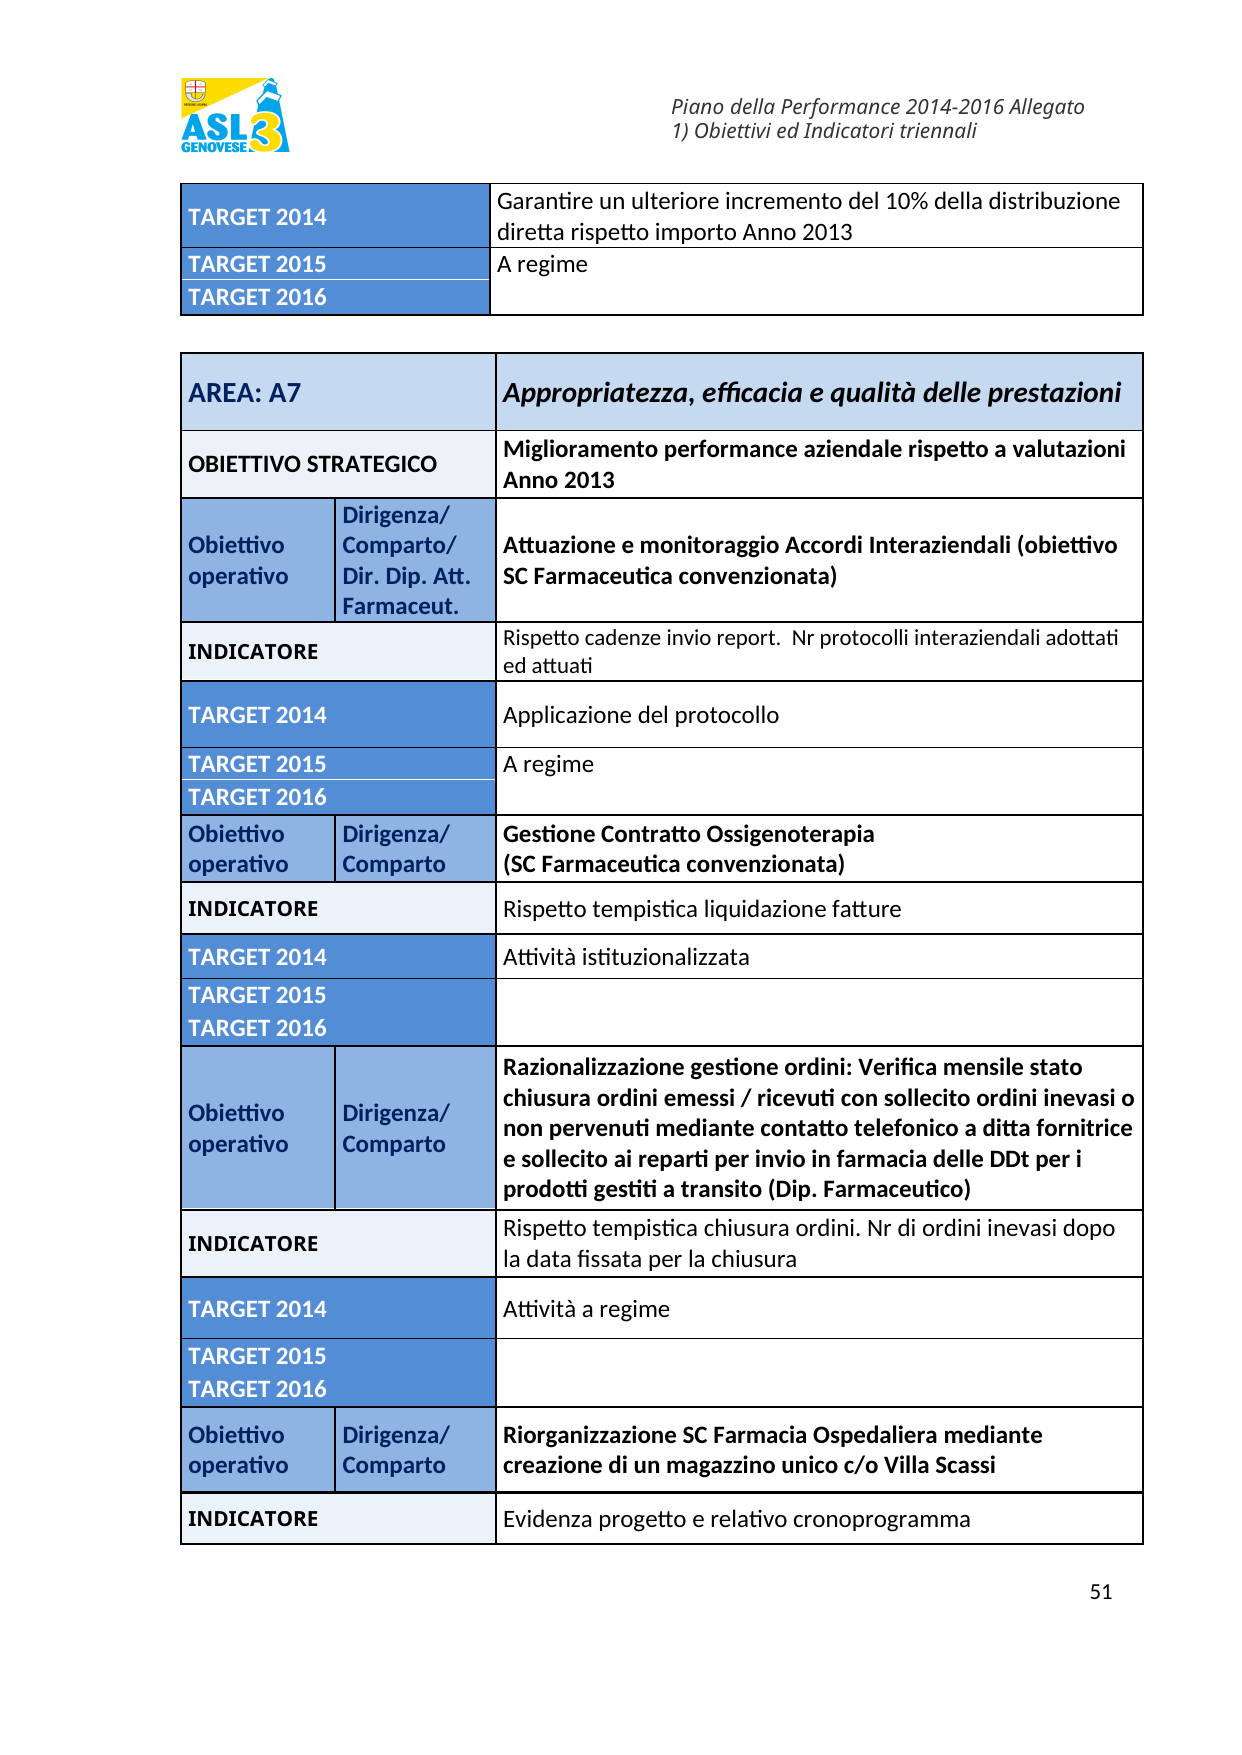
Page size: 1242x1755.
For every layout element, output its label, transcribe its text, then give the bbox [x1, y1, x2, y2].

table_cell Rispetto tempistica liquidazione fatture [497, 883, 1142, 933]
table_cell INDICATORE [182, 883, 495, 933]
table_cell INDICATORE [182, 1494, 495, 1543]
table_cell Rispetto cadenze invio report. Nr protocolli interaziendali adottati ed attuati [497, 623, 1142, 679]
table_cell Obiettivo operativo [182, 1047, 334, 1208]
table_cell [497, 1011, 1142, 1045]
table_cell Obiettivo operativo [182, 816, 334, 881]
table_cell Dirigenza/ Comparto/ Dir. Dip. Att. Farmaceut. [336, 499, 495, 621]
table_header AREA: A7 [182, 354, 495, 430]
table_cell Riorganizzazione SC Farmacia Ospedaliera mediante creazione di un magazzino unico c/o Villa Scassi [497, 1408, 1142, 1491]
table_cell [335, 1371, 495, 1406]
table_cell TARGET 2014 [182, 1278, 335, 1338]
table_cell TARGET 2015 [182, 748, 335, 779]
table_cell TARGET 2015 [182, 248, 335, 279]
table_cell TARGET 2016 [182, 1371, 335, 1406]
table_cell Evidenza progetto e relativo cronoprogramma [497, 1494, 1142, 1543]
table_cell [335, 1339, 495, 1371]
table_cell TARGET 2016 [182, 1011, 335, 1045]
table_cell TARGET 2014 [182, 682, 335, 747]
table_cell Garantire un ulteriore incremento del 10% della distribuzione diretta rispetto importo Anno 2013 [491, 184, 1142, 247]
table_cell TARGET 2016 [182, 280, 335, 314]
table_cell [335, 1278, 495, 1338]
table_cell [497, 1371, 1142, 1406]
table_cell Razionalizzazione gestione ordini: Verifica mensile stato chiusura ordini emessi / ricevuti con sollecito ordini inevasi o non pervenuti mediante contatto telefonico a ditta fornitrice e sollecito ai reparti per invio in farmacia delle DDt per i prodotti gestiti a transito (Dip. Farmaceutico) [497, 1047, 1142, 1208]
table_cell [335, 1011, 495, 1045]
table_cell Dirigenza/ Comparto [336, 1408, 495, 1491]
table_cell [335, 780, 495, 814]
table_cell [497, 979, 1142, 1011]
table_cell [335, 979, 495, 1011]
table_cell INDICATORE [182, 1211, 495, 1276]
table_cell TARGET 2014 [182, 184, 335, 247]
table_cell TARGET 2015 [182, 1339, 335, 1371]
table_cell Attività istituzionalizzata [497, 935, 1142, 978]
table_cell INDICATORE [182, 623, 495, 679]
table_cell TARGET 2014 [182, 935, 335, 978]
table_cell TARGET 2015 [182, 979, 335, 1011]
table_cell Dirigenza/ Comparto [336, 1047, 495, 1208]
table_cell [335, 748, 495, 779]
table_cell OBIETTIVO STRATEGICO [182, 431, 495, 497]
table_cell TARGET 2016 [182, 780, 335, 814]
table_cell A regime [497, 748, 1142, 779]
table_cell [335, 280, 489, 314]
table_cell Applicazione del protocollo [497, 682, 1142, 747]
table_cell Attuazione e monitoraggio Accordi Interaziendali (obiettivo SC Farmaceutica convenzionata) [497, 499, 1142, 621]
table_header Appropriatezza, efficacia e qualità delle prestazioni [497, 354, 1142, 430]
table_cell [335, 682, 495, 747]
table_cell Obiettivo operativo [182, 1408, 334, 1491]
table_cell Dirigenza/ Comparto [336, 816, 495, 881]
table_cell Rispetto tempistica chiusura ordini. Nr di ordini inevasi dopo la data fissata per la chiusura [497, 1211, 1142, 1276]
table_cell Obiettivo operativo [182, 499, 334, 621]
table_cell [335, 248, 489, 279]
table_cell Miglioramento performance aziendale rispetto a valutazioni Anno 2013 [497, 431, 1142, 497]
table_cell [335, 935, 495, 978]
table_cell [497, 780, 1142, 814]
table_cell Gestione Contratto Ossigenoterapia (SC Farmaceutica convenzionata) [497, 816, 1142, 881]
table_cell [491, 280, 1142, 314]
table_cell Attività a regime [497, 1278, 1142, 1338]
table_cell [335, 184, 489, 247]
table_cell [497, 1339, 1142, 1371]
table_cell A regime [491, 248, 1142, 279]
